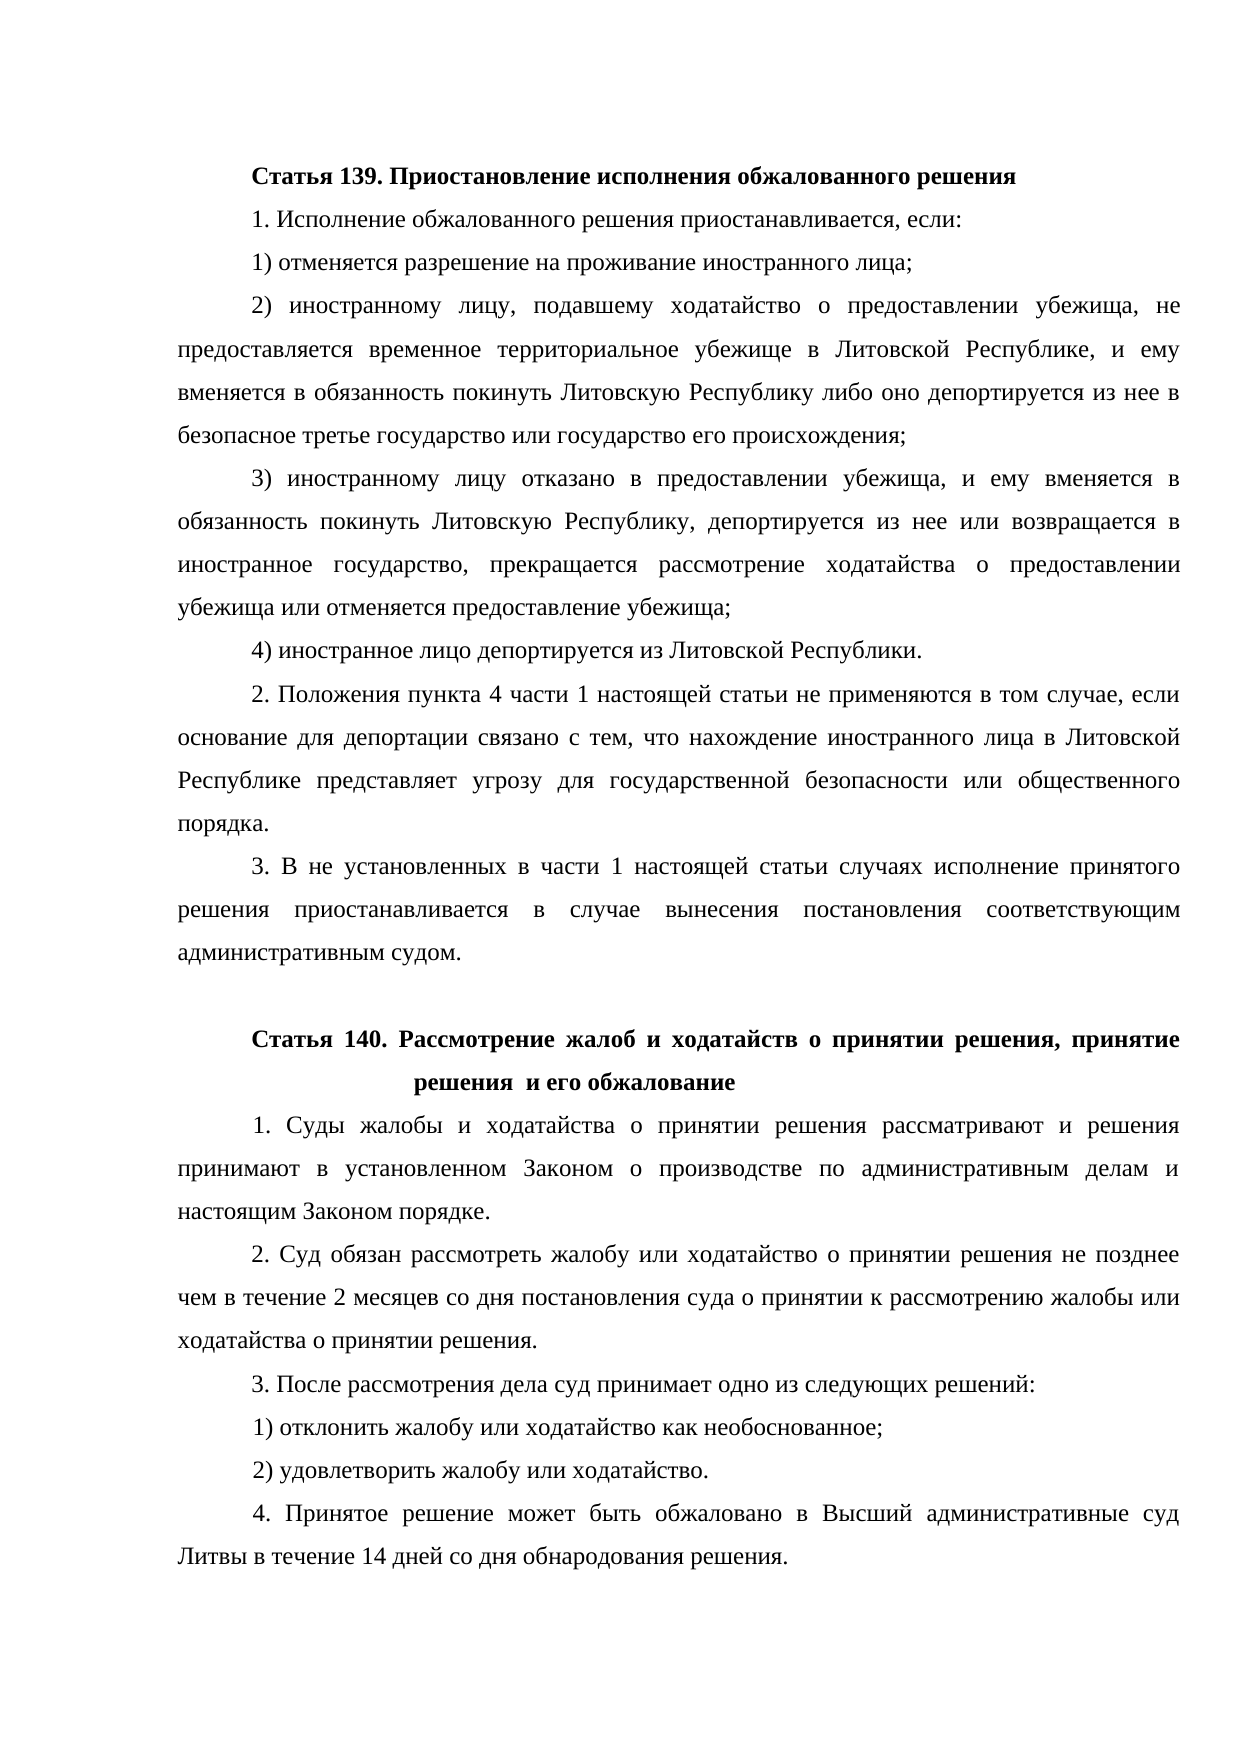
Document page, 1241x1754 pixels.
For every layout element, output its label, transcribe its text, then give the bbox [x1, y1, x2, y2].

text Статья 139. Приостановление исполнения обжалованного решения [177, 161, 1181, 190]
text 3. В не установленных в части 1 настоящей статьи случаях исполнение принятого решения приостанавливается в случае вынесения постановления соответствующим административным судом. [177, 851, 1181, 966]
text 2) иностранному лицу, подавшему ходатайство о предоставлении убежища, не предоставляется временное территориальное убежище в Литовской Республике, и ему вменяется в обязанность покинуть Литовскую Республику либо оно депортируется из нее в безопасное третье государство или государство его происхождения; [177, 291, 1181, 449]
text 1. Исполнение обжалованного решения приостанавливается, если: [177, 204, 1181, 233]
text 2. Положения пункта 4 части 1 настоящей статьи не применяются в том случае, если основание для депортации связано с тем, что нахождение иностранного лица в Литовской Республике представляет угрозу для государственной безопасности или общественного порядка. [177, 679, 1181, 837]
text 1) отменяется разрешение на проживание иностранного лица; [177, 247, 1181, 276]
text 2. Суд обязан рассмотреть жалобу или ходатайство о принятии решения не позднее чем в течение 2 месяцев со дня постановления суда о принятии к рассмотрению жалобы или ходатайства о принятии решения. [177, 1239, 1181, 1354]
text 4) иностранное лицо депортируется из Литовской Республики. [177, 636, 1181, 664]
text Статья 140. Рассмотрение жалоб и ходатайств о принятии решения, принятие решения и его обжалование [251, 1024, 1181, 1096]
text 3) иностранному лицу отказано в предоставлении убежища, и ему вменяется в обязанность покинуть Литовскую Республику, депортируется из нее или возвращается в иностранное государство, прекращается рассмотрение ходатайства о предоставлении убежища или отменяется предоставление убежища; [177, 463, 1181, 621]
text 3. После рассмотрения дела суд принимает одно из следующих решений: [177, 1369, 1181, 1397]
text 1) отклонить жалобу или ходатайство как необоснованное; [177, 1412, 1180, 1441]
text 1. Суды жалобы и ходатайства о принятии решения рассматривают и решения принимают в установленном Законом о производстве по административным делам и настоящим Законом порядке. [177, 1110, 1180, 1225]
text 4. Принятое решение может быть обжаловано в Высший административные суд Литвы в течение 14 дней со дня обнародования решения. [177, 1498, 1180, 1570]
text 2) удовлетворить жалобу или ходатайство. [177, 1455, 1180, 1484]
